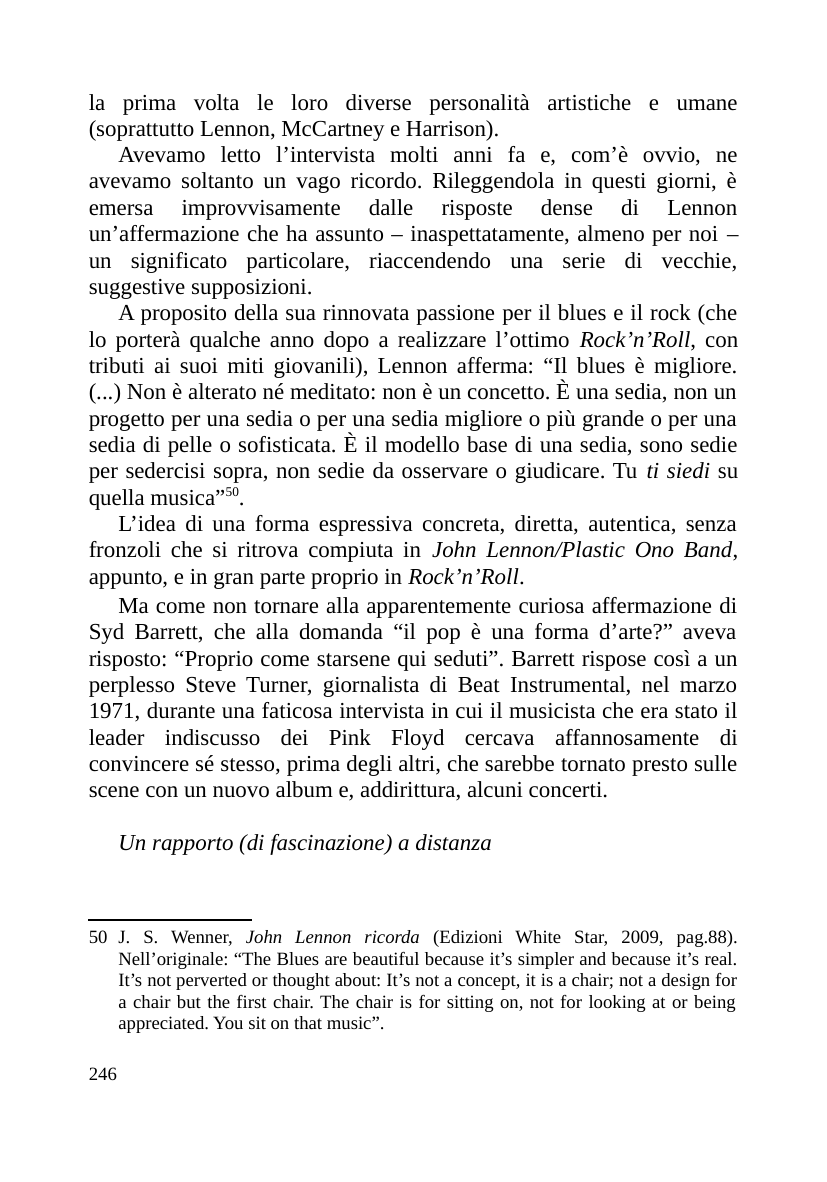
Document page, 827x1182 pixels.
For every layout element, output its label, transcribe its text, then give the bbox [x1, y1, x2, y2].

text Ma come non tornare alla apparentemente curiosa affermazione di Syd Barrett, che alla domanda “il pop è una forma d’arte?” aveva risposto: “Proprio come starsene qui seduti”. Barrett rispose così a un perplesso Steve Turner, giornalista di Beat Instrumental, nel marzo 1971, durante una faticosa intervista in cui il musicista che era stato il leader indiscusso dei Pink Floyd cercava affannosamente di convincere sé stesso, prima degli altri, che sarebbe tornato presto sulle scene con un nuovo album e, addirittura, alcuni concerti. [88, 592, 738, 803]
text A proposito della sua rinnovata passione per il blues e il rock (che lo porterà qualche anno dopo a realizzare l’ottimo Rock’n’Roll, con tributi ai suoi miti giovanili), Lennon afferma: “Il blues è migliore. (...) Non è alterato né meditato: non è un concetto. È una sedia, non un progetto per una sedia o per una sedia migliore o più grande o per una sedia di pelle o sofisticata. È il modello base di una sedia, sono sedie per sedercisi sopra, non sedie da osservare o giudicare. Tu ti siedi su quella musica”. [88, 299, 738, 510]
text J. S. Wenner, John Lennon ricorda (Edizioni White Star, 2009, pag.88). Nell’originale: “The Blues are beautiful because it’s simpler and because it’s real. It’s not perverted or thought about: It’s not a concept, it is a chair; not a design for a chair but the first chair. The chair is for sitting on, not for looking at or being appreciated. You sit on that music”. [88, 926, 738, 1034]
text Avevamo letto l’intervista molti anni fa e, com’è ovvio, ne avevamo soltanto un vago ricordo. Rileggendola in questi giorni, è emersa improvvisamente dalle risposte dense di Lennon un’affermazione che ha assunto – inaspettatamente, almeno per noi ‒ un significato particolare, riaccendendo una serie di vecchie, suggestive supposizioni. [88, 141, 738, 299]
text L’idea di una forma espressiva concreta, diretta, autentica, senza fronzoli che si ritrova compiuta in John Lennon/Plastic Ono Band, appunto, e in gran parte proprio in Rock’n’Roll. [88, 510, 738, 589]
text la prima volta le loro diverse personalità artistiche e umane (soprattutto Lennon, McCartney e Harrison). [88, 88, 738, 141]
text Un rapporto (di fascinazione) a distanza [88, 829, 738, 856]
